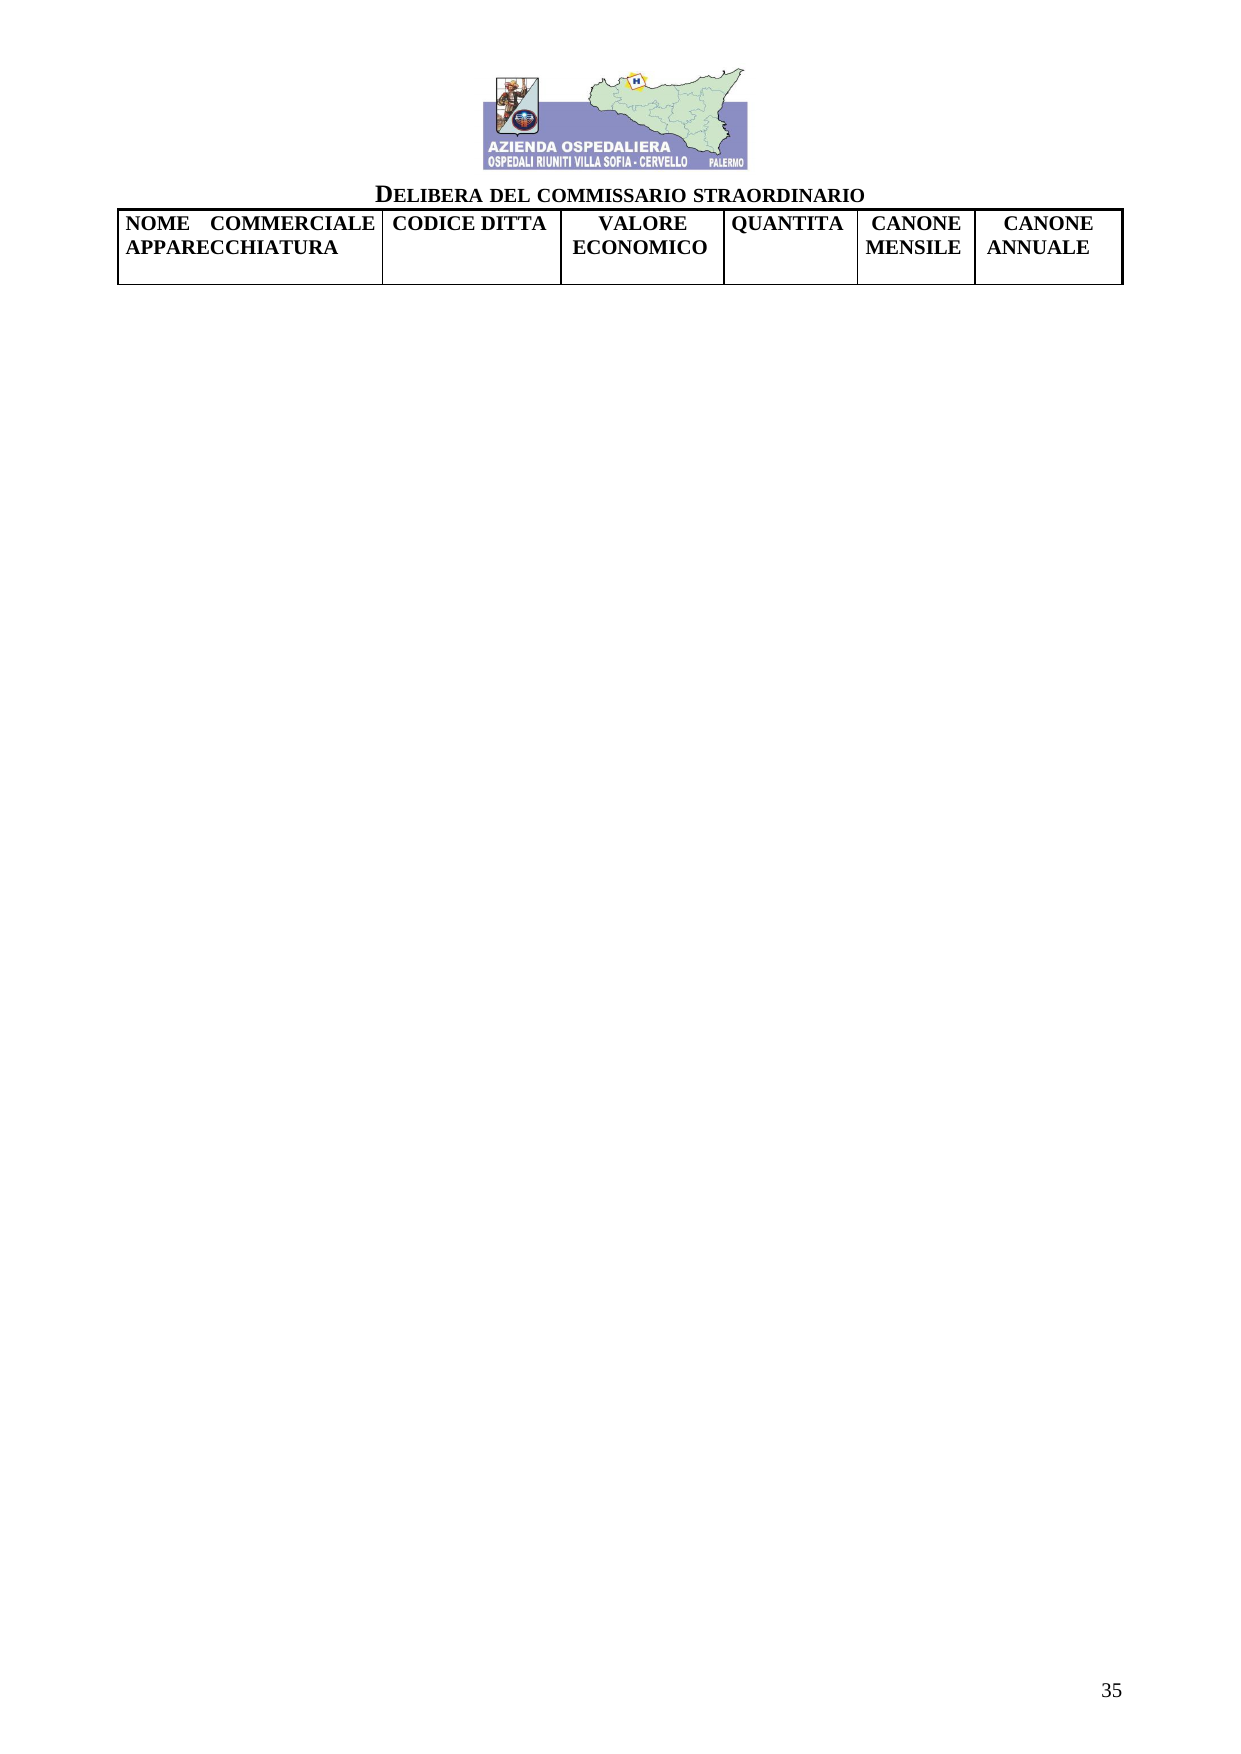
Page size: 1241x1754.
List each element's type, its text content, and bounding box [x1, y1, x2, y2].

table_header CANONE MENSILE [858, 211, 974, 283]
table_header NOME COMMERCIALE APPARECCHIATURA [119, 211, 382, 283]
table_header CANONE ANNUALE [976, 211, 1121, 283]
table_header CODICE DITTA [383, 211, 560, 283]
table_header VALORE ECONOMICO [562, 211, 723, 283]
table_header QUANTITA [725, 211, 857, 283]
